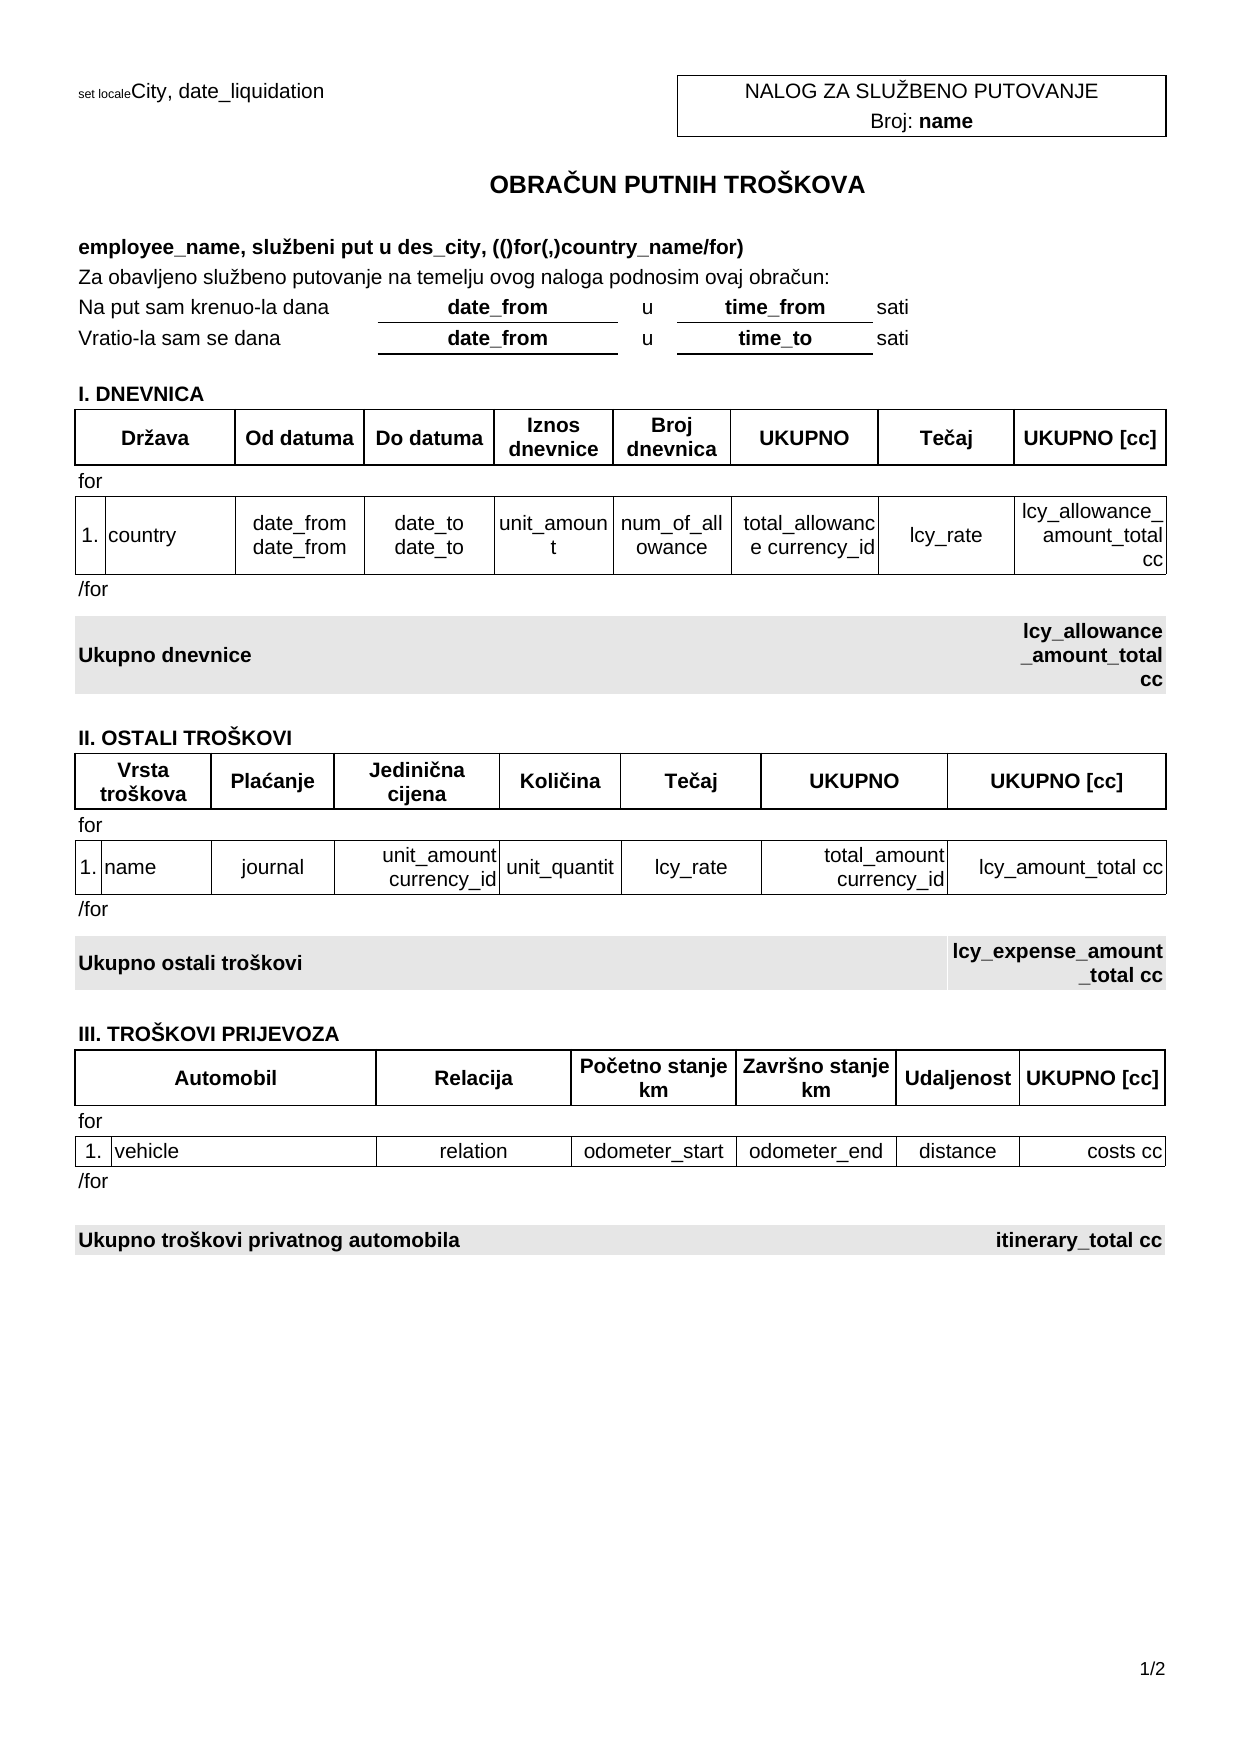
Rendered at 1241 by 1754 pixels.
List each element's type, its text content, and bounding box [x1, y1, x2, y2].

table_cell unit_amount currency_id [335, 841, 499, 894]
table_cell odometer_start [572, 1137, 736, 1166]
table_cell [721, 924, 1166, 936]
table_cell /for [75, 1167, 1165, 1196]
table_cell sati [873, 292, 977, 322]
table_cell Ukupno dnevnice [75, 616, 613, 694]
table_cell [618, 202, 677, 232]
table_cell [978, 167, 1166, 202]
table_cell lcy_rate [622, 841, 761, 894]
table_cell [75, 136, 378, 167]
table_cell odometer_end [737, 1137, 896, 1166]
table_cell lcy_expense_amount_total cc [948, 936, 1166, 990]
table_cell [621, 936, 761, 990]
table_cell UKUPNO [cc] [1020, 1051, 1164, 1104]
table_cell [978, 202, 1166, 232]
table_cell 1. [76, 497, 105, 574]
table_cell 1. [76, 1137, 111, 1166]
table_cell [721, 895, 1166, 924]
table_cell [378, 202, 618, 232]
table_cell Vratio-la sam se dana [75, 322, 378, 353]
table_cell [677, 137, 977, 167]
table_cell distance [897, 1137, 1019, 1166]
table_header II. OSTALI TROŠKOVI [75, 723, 721, 753]
table_cell lcy_amount_total cc [948, 841, 1166, 894]
table_cell [618, 136, 677, 167]
table_header I. DNEVNICA [75, 379, 1166, 409]
table_cell unit_quantit [500, 841, 621, 894]
table_cell [677, 202, 977, 232]
table_cell num_of_allowance [614, 497, 731, 574]
table_cell Na put sam krenuo-la dana [75, 292, 378, 322]
table_cell country [106, 497, 235, 574]
table_cell [618, 106, 677, 136]
table_header NALOG ZA SLUŽBENO PUTOVANJE [678, 76, 1165, 106]
table_cell relation [377, 1137, 571, 1166]
table_header III. TROŠKOVI PRIJEVOZA [75, 1019, 802, 1049]
table_cell [761, 936, 947, 990]
table_cell UKUPNO [cc] [948, 754, 1165, 808]
table_cell [75, 202, 378, 232]
table_cell time_from [677, 292, 873, 322]
table_cell date_to date_to [365, 497, 494, 574]
table_cell [721, 810, 1166, 840]
table_cell for [75, 1106, 1165, 1136]
table_cell [978, 322, 1166, 353]
table_cell [378, 136, 618, 167]
table_cell UKUPNO [762, 754, 947, 808]
table_cell Jedinična cijena [335, 754, 499, 808]
table_cell employee_name, službeni put u des_city, (()for(,)country_name/for) [75, 232, 1166, 262]
table_cell [978, 137, 1166, 167]
table_cell Udaljenost [897, 1051, 1019, 1104]
table_cell /for [75, 895, 721, 924]
table_cell UKUPNO [cc] [1015, 410, 1165, 464]
table_cell [978, 292, 1166, 322]
table_cell u [618, 322, 677, 353]
table_header [618, 75, 677, 106]
table_cell lcy_allowance_amount_total cc [1014, 616, 1166, 694]
table_cell [75, 924, 721, 936]
table_cell unit_amount [495, 497, 613, 574]
table_cell Plaćanje [212, 754, 333, 808]
table_header [378, 75, 618, 106]
table_cell [75, 167, 378, 202]
table_cell [802, 1196, 1165, 1225]
table_cell [75, 604, 1166, 616]
table_cell sati [873, 322, 977, 353]
table_cell Tečaj [621, 754, 760, 808]
table_cell OBRAČUN PUTNIH TROŠKOVA [378, 167, 977, 202]
table_cell total_allowance currency_id [732, 497, 878, 574]
table_cell [75, 1196, 802, 1225]
table_cell Broj: name [678, 106, 1165, 136]
table_cell Količina [500, 754, 620, 808]
table_cell date_from [378, 292, 618, 322]
table_cell Tečaj [879, 410, 1013, 464]
table_cell [378, 106, 618, 136]
table_cell [613, 616, 1014, 694]
table_cell lcy_rate [879, 497, 1014, 574]
table_cell journal [212, 841, 334, 894]
table_cell date_from [378, 323, 618, 353]
table_cell Relacija [377, 1051, 570, 1104]
table_header [802, 1019, 1165, 1049]
table_cell [75, 106, 378, 136]
table_cell vehicle [112, 1137, 376, 1166]
table_cell costs cc [1020, 1137, 1165, 1166]
table_cell /for [75, 575, 1166, 604]
table_cell time_to [677, 323, 873, 353]
table_cell Za obavljeno službeno putovanje na temelju ovog naloga podnosim ovaj obračun: [75, 262, 977, 292]
table_cell Broj dnevnica [614, 410, 730, 464]
table_cell Početno stanje km [572, 1051, 735, 1104]
table_cell for [75, 810, 721, 840]
table_cell Vrsta troškova [76, 754, 210, 808]
table_cell UKUPNO [731, 410, 877, 464]
table_header set localeCity, date_liquidation [75, 75, 378, 106]
table_cell u [618, 292, 677, 322]
table_cell [978, 262, 1166, 292]
table_cell total_amount currency_id [762, 841, 947, 894]
table_cell Do datuma [365, 410, 493, 464]
table_cell Država [76, 410, 234, 464]
table_cell Iznos dnevnice [495, 410, 612, 464]
table_cell Ukupno troškovi privatnog automobila [75, 1225, 967, 1255]
table_cell Završno stanje km [737, 1051, 895, 1104]
table_cell itinerary_total cc [967, 1225, 1165, 1255]
table_cell Automobil [76, 1051, 375, 1104]
table_cell Od datuma [236, 410, 363, 464]
table_cell for [75, 466, 1166, 496]
table_header [721, 723, 1166, 753]
table_cell Ukupno ostali troškovi [75, 936, 621, 990]
table_cell lcy_allowance_amount_total cc [1015, 497, 1166, 574]
table_cell 1. [76, 841, 101, 894]
table_cell date_from date_from [236, 497, 364, 574]
table_cell name [102, 841, 211, 894]
